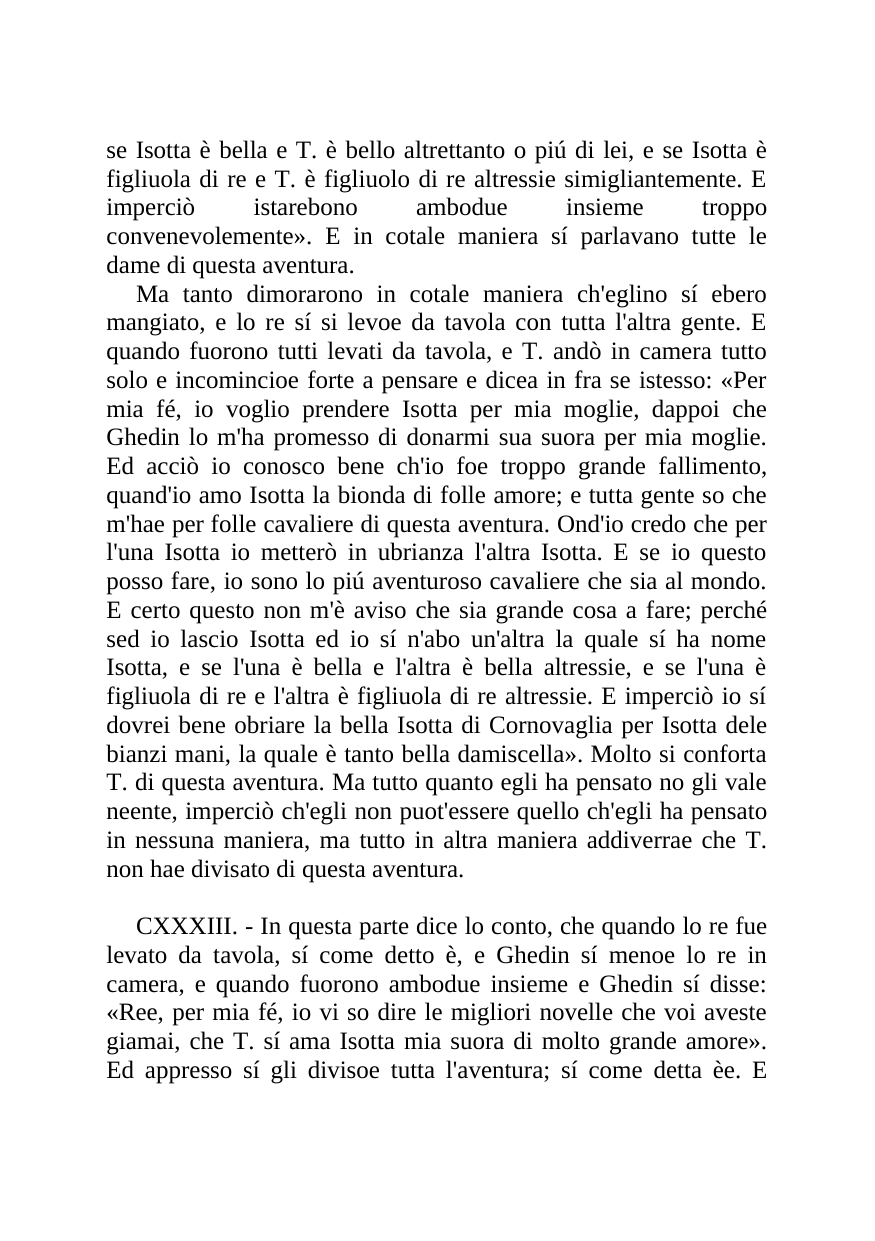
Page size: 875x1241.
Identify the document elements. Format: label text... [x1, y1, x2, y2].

text se Isotta è bella e T. è bello altrettanto o piú di lei, e se Isotta è figliuola di re e T. è figliuolo di re altressie simigliantemente. E imperciò istarebono ambodue insieme troppo convenevolemente». E in cotale maniera sí parlavano tutte le dame di questa aventura. [106, 135, 768, 279]
text CXXXIII. - In questa parte dice lo conto, che quando lo re fue levato da tavola, sí come detto è, e Ghedin sí menoe lo re in camera, e quando fuorono ambodue insieme e Ghedin sí disse: «Ree, per mia fé, io vi so dire le migliori novelle che voi aveste giamai, che T. sí ama Isotta mia suora di molto grande amore». Ed appresso sí gli divisoe tutta l'aventura; sí come detta èe. E [106, 911, 768, 1084]
text Ma tanto dimorarono in cotale maniera ch'eglino sí ebero mangiato, e lo re sí si levoe da tavola con tutta l'altra gente. E quando fuorono tutti levati da tavola, e T. andò in camera tutto solo e incomincioe forte a pensare e dicea in fra se istesso: «Per mia fé, io voglio prendere Isotta per mia moglie, dappoi che Ghedin lo m'ha promesso di donarmi sua suora per mia moglie. Ed acciò io conosco bene ch'io foe troppo grande fallimento, quand'io amo Isotta la bionda di folle amore; e tutta gente so che m'hae per folle cavaliere di questa aventura. Ond'io credo che per l'una Isotta io metterò in ubrianza l'altra Isotta. E se io questo posso fare, io sono lo piú aventuroso cavaliere che sia al mondo. E certo questo non m'è aviso che sia grande cosa a fare; perché sed io lascio Isotta ed io sí n'abo un'altra la quale sí ha nome Isotta, e se l'una è bella e l'altra è bella altressie, e se l'una è figliuola di re e l'altra è figliuola di re altressie. E imperciò io sí dovrei bene obriare la bella Isotta di Cornovaglia per Isotta dele bianzi mani, la quale è tanto bella damiscella». Molto si conforta T. di questa aventura. Ma tutto quanto egli ha pensato no gli vale neente, imperciò ch'egli non puot'essere quello ch'egli ha pensato in nessuna maniera, ma tutto in altra maniera addiverrae che T. non hae divisato di questa aventura. [106, 279, 768, 882]
